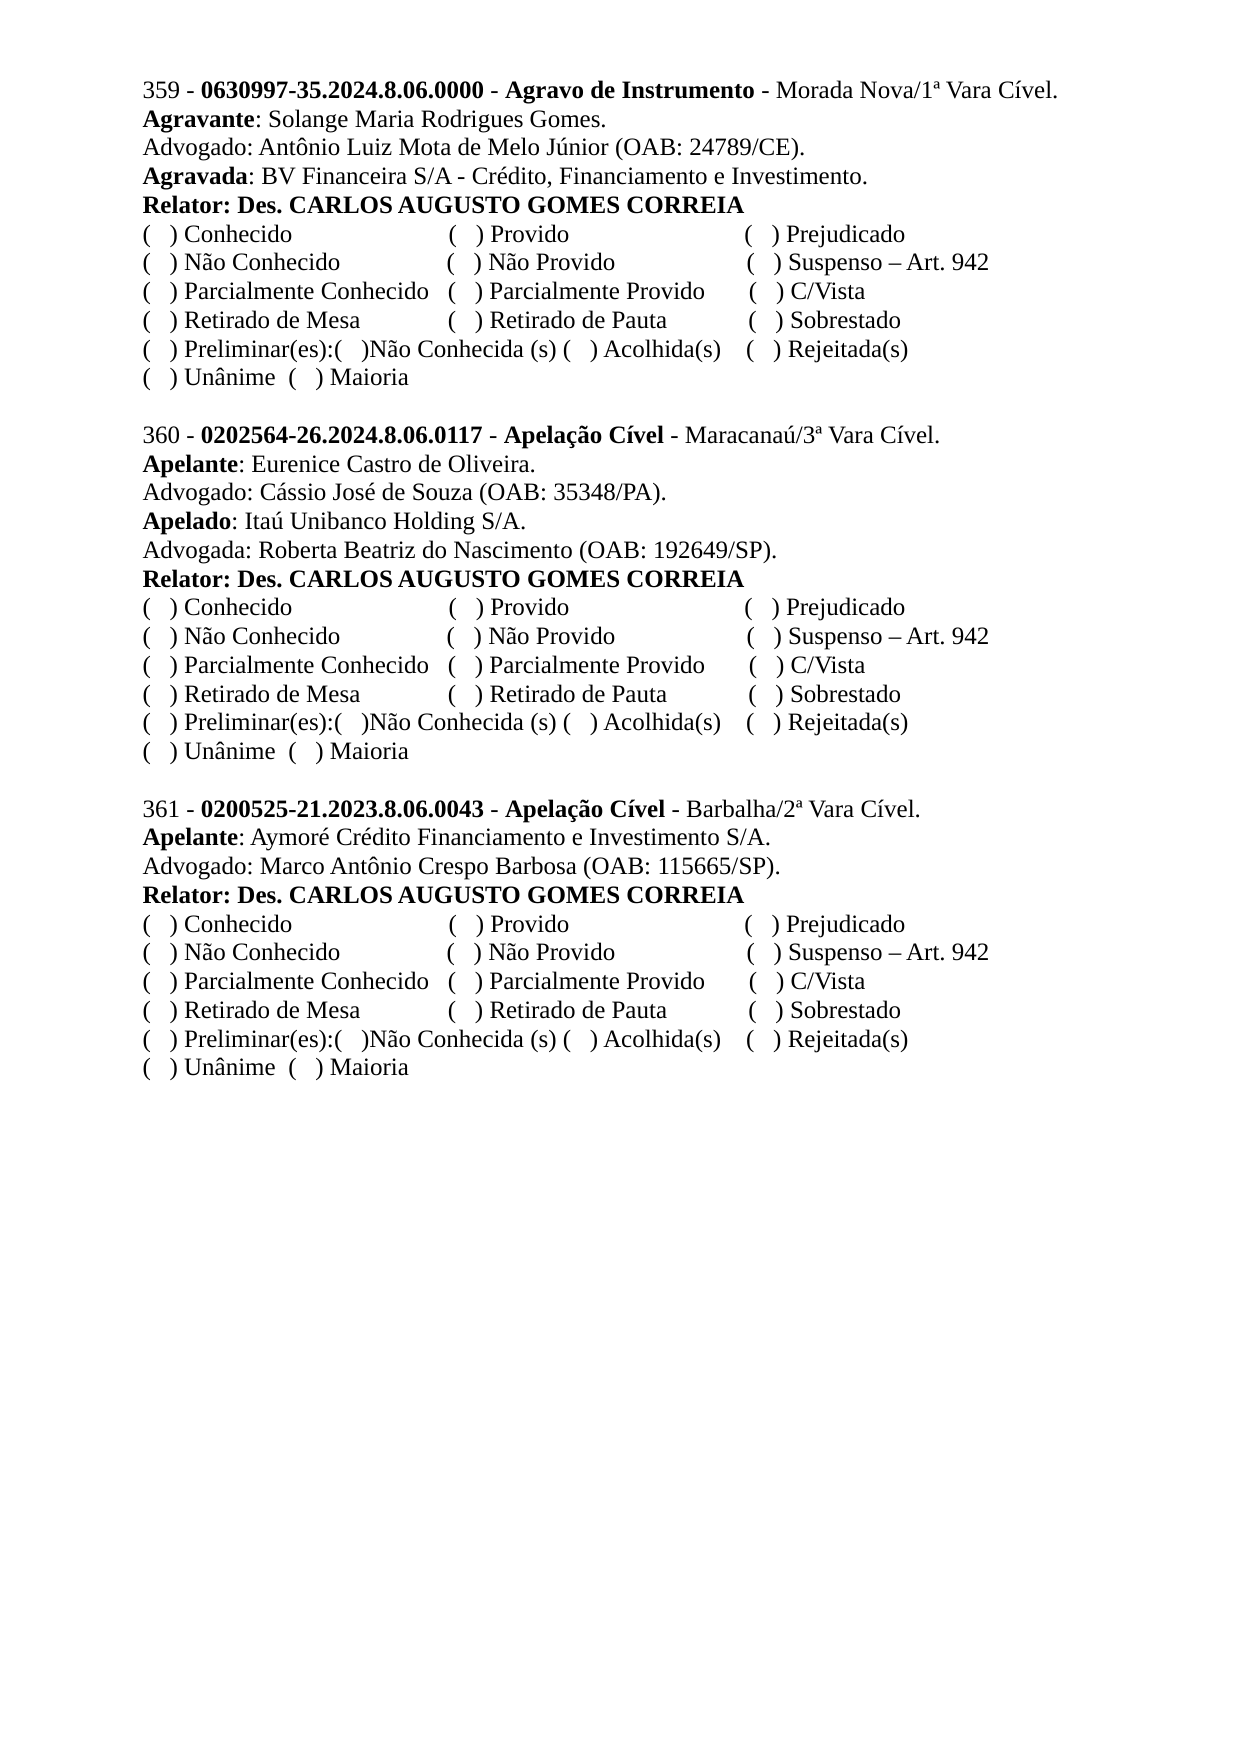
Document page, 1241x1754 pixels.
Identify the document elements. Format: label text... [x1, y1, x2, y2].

text ( ) Unânime ( ) Maioria [142, 1052, 1158, 1081]
text Relator: Des. CARLOS AUGUSTO GOMES CORREIA [142, 190, 1141, 219]
text ( ) Conhecido ( ) Provido ( ) Prejudicado [142, 909, 1141, 937]
text ( ) Parcialmente Conhecido ( ) Parcialmente Provido ( ) C/Vista [142, 276, 1158, 305]
text Agravante: Solange Maria Rodrigues Gomes. [142, 104, 1141, 132]
text ( ) Retirado de Mesa ( ) Retirado de Pauta ( ) Sobrestado [142, 995, 1158, 1024]
text Apelado: Itaú Unibanco Holding S/A. [142, 506, 1141, 535]
text ( ) Conhecido ( ) Provido ( ) Prejudicado [142, 219, 1141, 247]
text ( ) Preliminar(es):( )Não Conhecida (s) ( ) Acolhida(s) ( ) Rejeitada(s) [142, 707, 1158, 736]
text Relator: Des. CARLOS AUGUSTO GOMES CORREIA [142, 564, 1141, 592]
text ( ) Não Conhecido ( ) Não Provido ( ) Suspenso – Art. 942 [142, 247, 1158, 276]
text Advogado: Antônio Luiz Mota de Melo Júnior (OAB: 24789/CE). [142, 132, 1141, 161]
text 360 - 0202564-26.2024.8.06.0117 - Apelação Cível - Maracanaú/3ª Vara Cível. [142, 420, 1141, 449]
text ( ) Unânime ( ) Maioria [142, 362, 1158, 391]
text ( ) Conhecido ( ) Provido ( ) Prejudicado [142, 592, 1141, 621]
text Relator: Des. CARLOS AUGUSTO GOMES CORREIA [142, 880, 1141, 909]
text Advogado: Cássio José de Souza (OAB: 35348/PA). [142, 477, 1141, 506]
text ( ) Preliminar(es):( )Não Conhecida (s) ( ) Acolhida(s) ( ) Rejeitada(s) [142, 1024, 1158, 1052]
text ( ) Parcialmente Conhecido ( ) Parcialmente Provido ( ) C/Vista [142, 650, 1158, 679]
text ( ) Não Conhecido ( ) Não Provido ( ) Suspenso – Art. 942 [142, 621, 1158, 650]
text Apelante: Eurenice Castro de Oliveira. [142, 449, 1141, 477]
text Agravada: BV Financeira S/A - Crédito, Financiamento e Investimento. [142, 161, 1141, 190]
text ( ) Parcialmente Conhecido ( ) Parcialmente Provido ( ) C/Vista [142, 966, 1158, 995]
text Advogada: Roberta Beatriz do Nascimento (OAB: 192649/SP). [142, 535, 1141, 564]
text ( ) Retirado de Mesa ( ) Retirado de Pauta ( ) Sobrestado [142, 305, 1158, 334]
text ( ) Preliminar(es):( )Não Conhecida (s) ( ) Acolhida(s) ( ) Rejeitada(s) [142, 334, 1158, 362]
text 359 - 0630997-35.2024.8.06.0000 - Agravo de Instrumento - Morada Nova/1ª Vara Cível. [142, 75, 1141, 104]
text 361 - 0200525-21.2023.8.06.0043 - Apelação Cível - Barbalha/2ª Vara Cível. [142, 794, 1141, 822]
text ( ) Não Conhecido ( ) Não Provido ( ) Suspenso – Art. 942 [142, 937, 1158, 966]
text Apelante: Aymoré Crédito Financiamento e Investimento S/A. [142, 822, 1141, 851]
text ( ) Retirado de Mesa ( ) Retirado de Pauta ( ) Sobrestado [142, 679, 1158, 707]
text Advogado: Marco Antônio Crespo Barbosa (OAB: 115665/SP). [142, 851, 1141, 880]
text ( ) Unânime ( ) Maioria [142, 736, 1158, 765]
